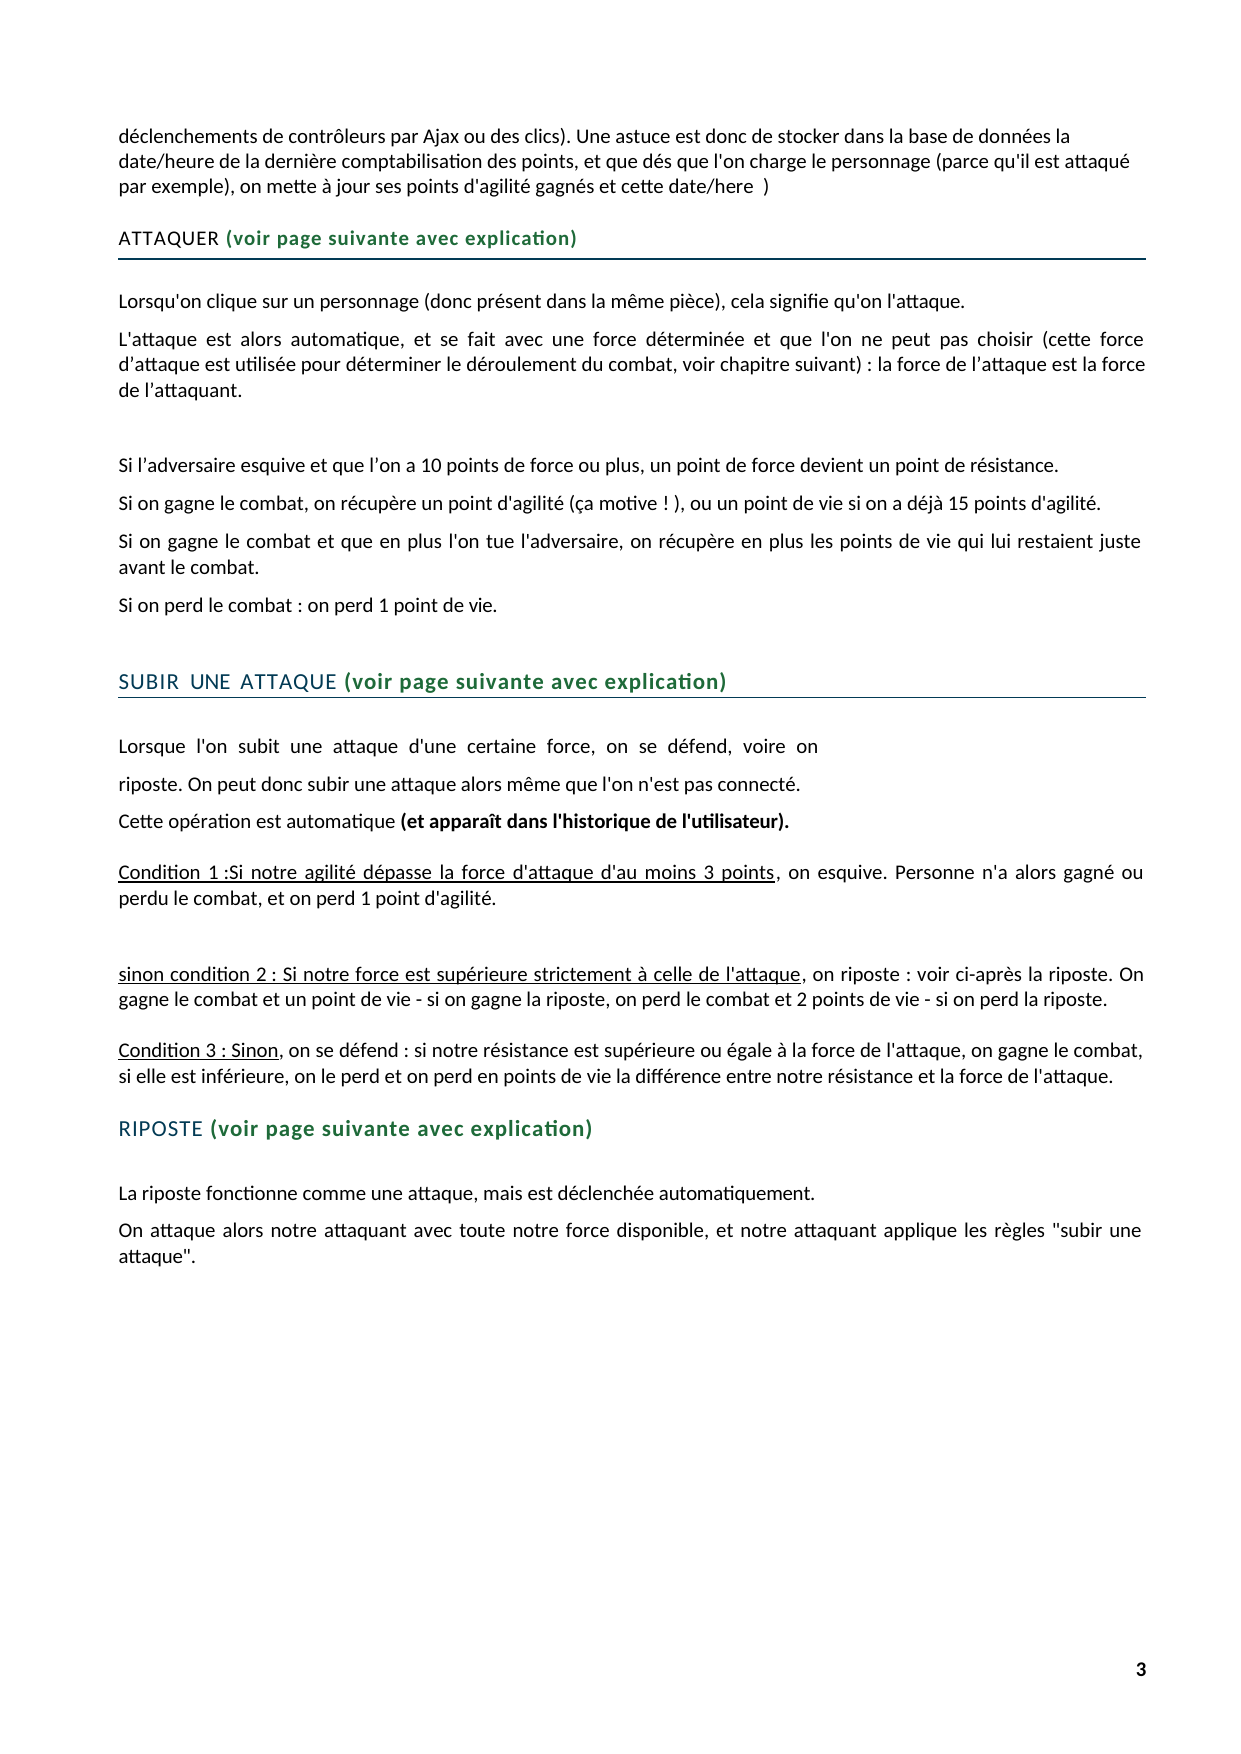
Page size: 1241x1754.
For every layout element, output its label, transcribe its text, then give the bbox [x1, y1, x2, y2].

text déclenchements de contrôleurs par Ajax ou des clics). Une astuce est donc de stocker dans la base de données la date/heure de la dernière comptabilisation des points, et que dés que l'on charge le personnage (parce qu'il est attaqué par exemple), on mette à jour ses points d'agilité gagnés et cette date/here ) [118, 123, 1163, 199]
text On attaque alors notre attaquant avec toute notre force disponible, et notre attaquant applique les règles "subir une attaque". [118, 1218, 1143, 1268]
text Si on gagne le combat, on récupère un point d'agilité (ça motive ! ), ou un point de vie si on a déjà 15 points d'agilité. [118, 491, 1163, 516]
subtitle RIPOSTE (voir page suivante avec explication) [118, 1114, 1163, 1142]
subtitle SUBIR UNE ATTAQUE (voir page suivante avec explication) [118, 667, 1163, 695]
text Condition 3 : Sinon, on se défend : si notre résistance est supérieure ou égale à la force de l'attaque, on gagne le combat, si elle est inférieure, on le perd et on perd en points de vie la différence entre notre résistance et la force de l'attaque. [118, 1037, 1144, 1088]
text Cette opération est automatique (et apparaît dans l'historique de l'utilisateur). [118, 808, 1163, 834]
text Si on perd le combat : on perd 1 point de vie. [118, 592, 1163, 617]
text Lorsque l'on subit une attaque d'une certaine force, on se défend, voire on riposte. On peut donc subir une attaque alors même que l'on n'est pas connecté. [118, 733, 818, 796]
text ATTAQUER (voir page suivante avec explication) [118, 225, 1163, 250]
text La riposte fonctionne comme une attaque, mais est déclenchée automatiquement. [118, 1180, 1163, 1205]
text sinon condition 2 : Si notre force est supérieure strictement à celle de l'attaque, on riposte : voir ci-après la riposte. On gagne le combat et un point de vie - si on gagne la riposte, on perd le combat et 2 points de vie - si on perd la riposte. [118, 961, 1145, 1012]
text Lorsqu'on clique sur un personnage (donc présent dans la même pièce), cela signifie qu'on l'attaque. [118, 288, 1163, 313]
text Condition 1 :Si notre agilité dépasse la force d'attaque d'au moins 3 points, on esquive. Personne n'a alors gagné ou perdu le combat, et on perd 1 point d'agilité. [118, 859, 1144, 910]
text L'attaque est alors automatique, et se fait avec une force déterminée et que l'on ne peut pas choisir (cette force d’attaque est utilisée pour déterminer le déroulement du combat, voir chapitre suivant) : la force de l’attaque est la force de l’attaquant. [118, 326, 1146, 402]
text Si l’adversaire esquive et que l’on a 10 points de force ou plus, un point de force devient un point de résistance. [118, 453, 1163, 478]
text Si on gagne le combat et que en plus l'on tue l'adversaire, on récupère en plus les points de vie qui lui restaient juste avant le combat. [118, 528, 1143, 579]
